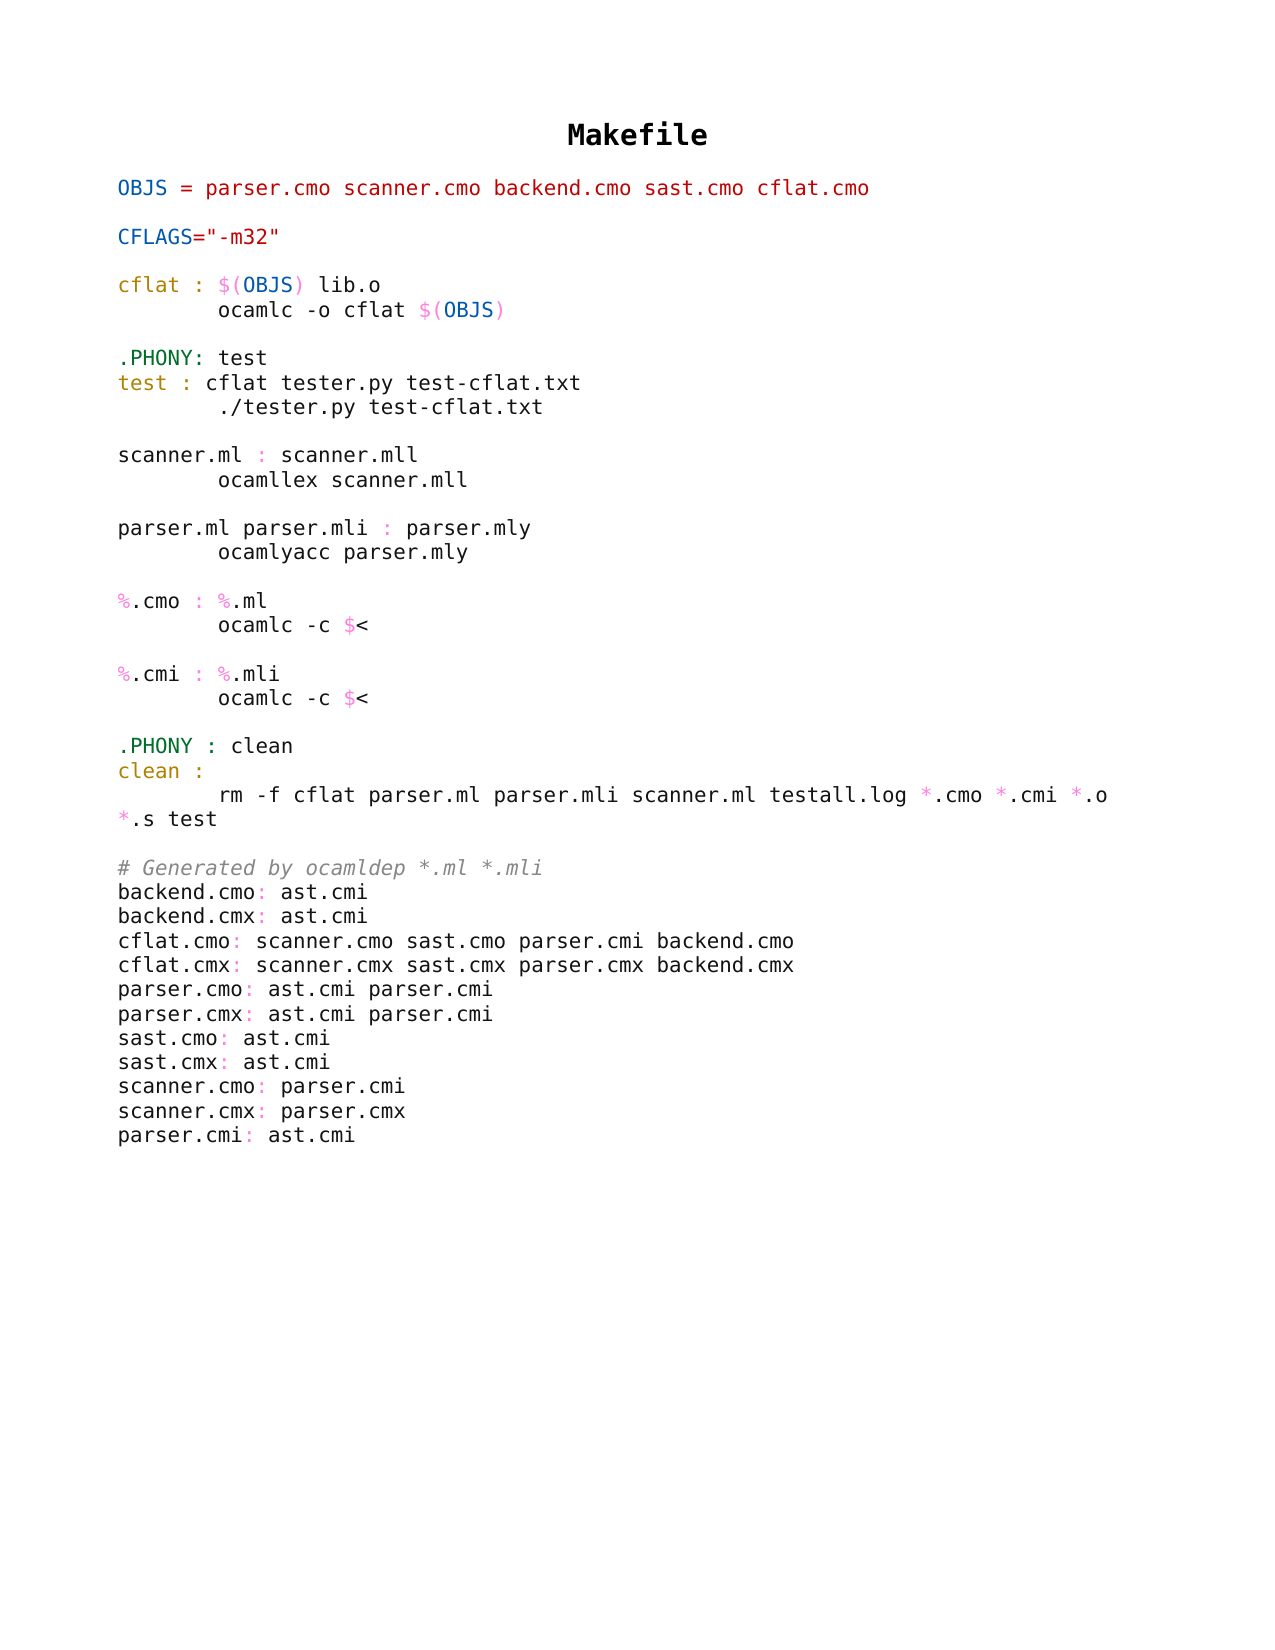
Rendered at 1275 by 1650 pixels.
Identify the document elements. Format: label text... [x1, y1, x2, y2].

text scanner.ml : scanner.mll [117, 443, 1157, 468]
text rm -f cflat parser.ml parser.mli scanner.ml testall.log *.cmo *.cmi *.o *.s test [117, 783, 1157, 832]
text parser.cmx: ast.cmi parser.cmi [117, 1002, 1157, 1026]
text backend.cmo: ast.cmi [117, 880, 1157, 904]
text ocamllex scanner.mll [117, 468, 1157, 492]
text parser.cmi: ast.cmi [117, 1123, 1157, 1147]
text .PHONY : clean [117, 734, 1157, 759]
text backend.cmx: ast.cmi [117, 904, 1157, 929]
text .PHONY: test [117, 346, 1157, 371]
text ocamlc -c $< [117, 686, 1157, 710]
text ocamlyacc parser.mly [117, 540, 1157, 565]
text scanner.cmo: parser.cmi [117, 1074, 1157, 1099]
text sast.cmx: ast.cmi [117, 1050, 1157, 1074]
text ocamlc -o cflat $(OBJS) [117, 298, 1157, 322]
text cflat : $(OBJS) lib.o [117, 273, 1157, 298]
text cflat.cmx: scanner.cmx sast.cmx parser.cmx backend.cmx [117, 953, 1157, 977]
text %.cmo : %.ml [117, 589, 1157, 613]
text cflat.cmo: scanner.cmo sast.cmo parser.cmi backend.cmo [117, 929, 1157, 953]
text Makefile [117, 118, 1157, 152]
text CFLAGS="-m32" [117, 225, 1157, 249]
text ./tester.py test-cflat.txt [117, 395, 1157, 419]
text # Generated by ocamldep *.ml *.mli [117, 856, 1157, 880]
text %.cmi : %.mli [117, 662, 1157, 686]
text parser.cmo: ast.cmi parser.cmi [117, 977, 1157, 1002]
text scanner.cmx: parser.cmx [117, 1099, 1157, 1123]
text sast.cmo: ast.cmi [117, 1026, 1157, 1050]
text test : cflat tester.py test-cflat.txt [117, 371, 1157, 395]
text ocamlc -c $< [117, 613, 1157, 637]
text clean : [117, 759, 1157, 783]
text OBJS = parser.cmo scanner.cmo backend.cmo sast.cmo cflat.cmo [117, 176, 1157, 201]
text parser.ml parser.mli : parser.mly [117, 516, 1157, 540]
